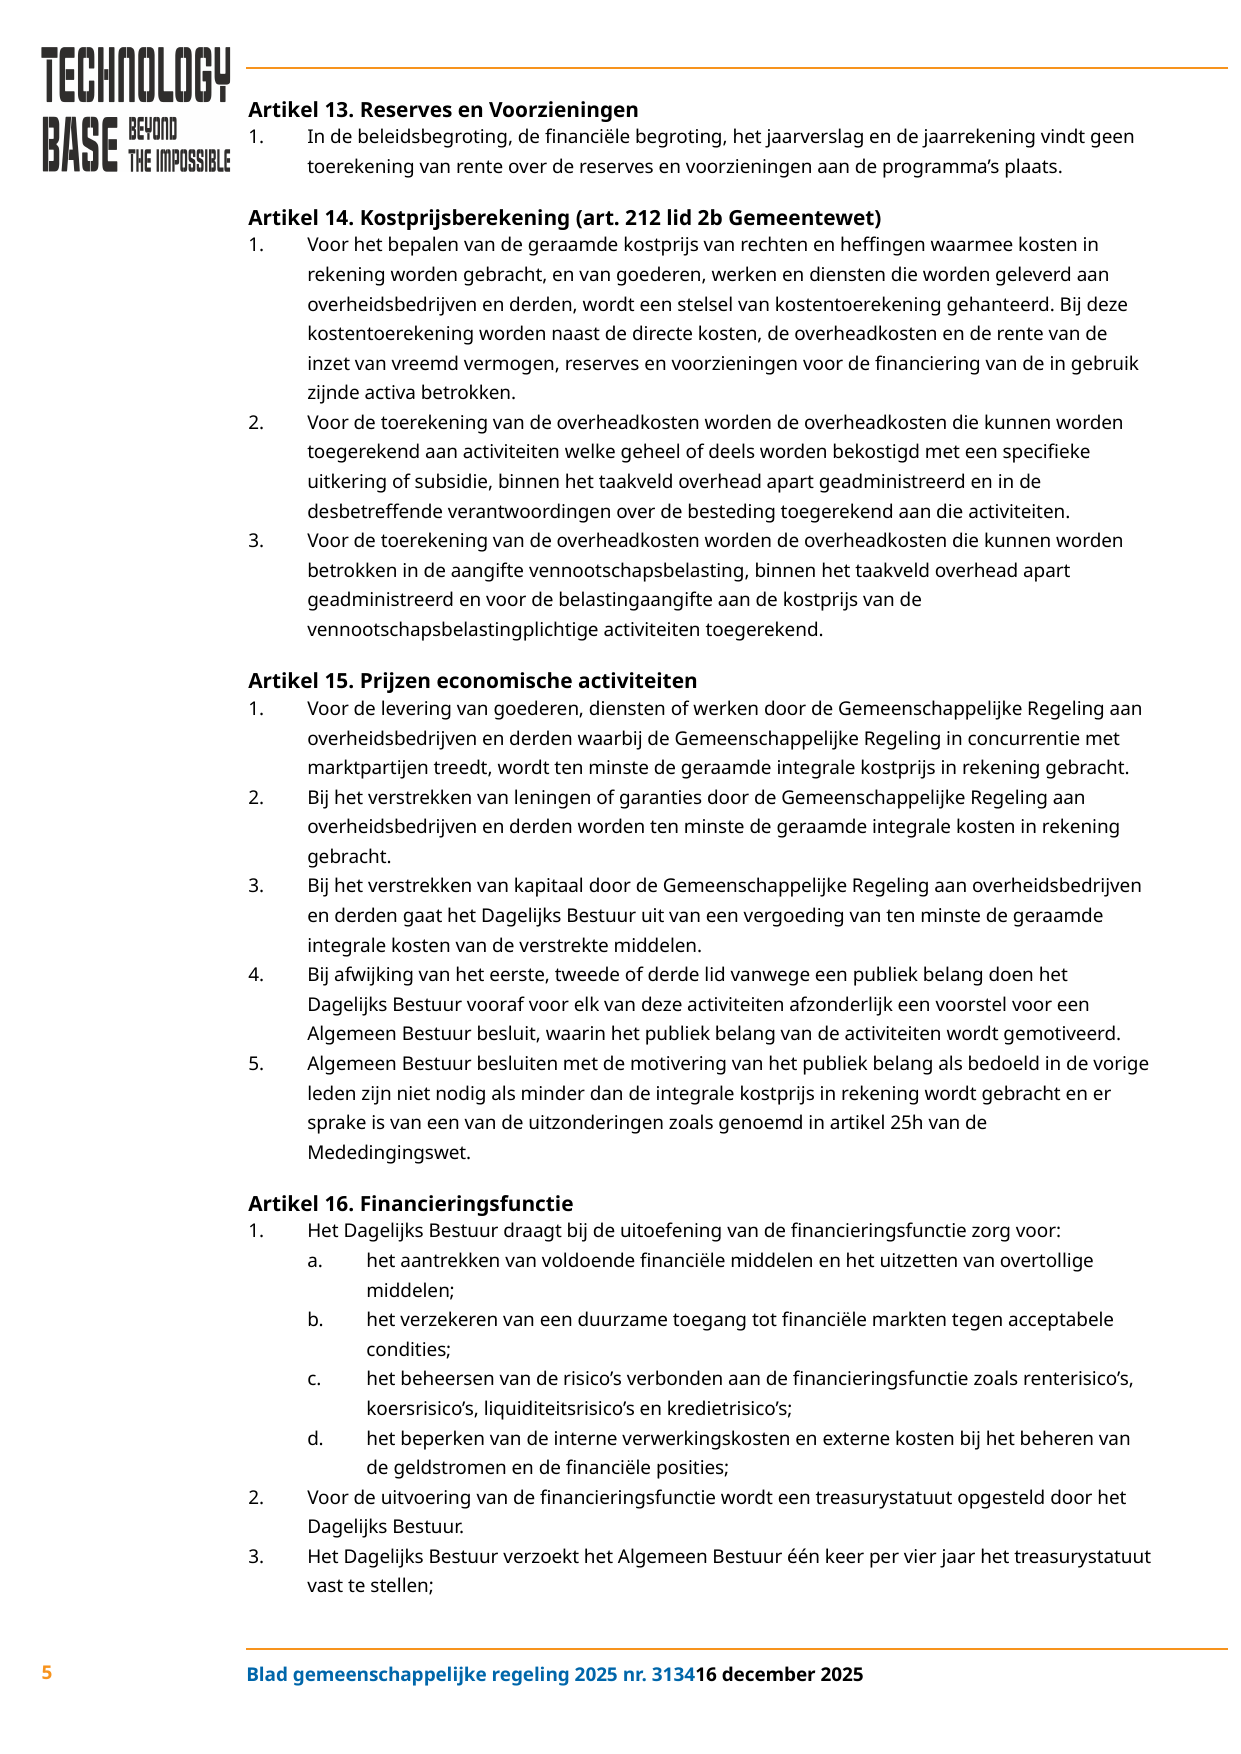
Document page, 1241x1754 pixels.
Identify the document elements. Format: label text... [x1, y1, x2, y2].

text Artikel 15. Prijzen economische activiteiten [248, 667, 1152, 695]
list Voor de toerekening van de overheadkosten worden de overheadkosten die kunnen worden toegerekend aan activiteiten welke geheel of deels worden bekostigd met een specifieke uitkering of subsidie, binnen het taakveld overhead apart geadministreerd en in de desbetreffende verantwoordingen over de besteding toegerekend aan die activiteiten. [248, 409, 1152, 524]
list het aantrekken van voldoende financiële middelen en het uitzetten van overtollige middelen; [307, 1247, 1152, 1303]
list Voor de levering van goederen, diensten of werken door de Gemeenschappelijke Regeling aan overheidsbedrijven en derden waarbij de Gemeenschappelijke Regeling in concurrentie met marktpartijen treedt, wordt ten minste de geraamde integrale kostprijs in rekening gebracht. [248, 695, 1152, 780]
picture [41, 47, 231, 172]
list Voor de uitvoering van de financieringsfunctie wordt een treasurystatuut opgesteld door het Dagelijks Bestuur. [248, 1484, 1152, 1539]
list het verzekeren van een duurzame toegang tot financiële markten tegen acceptabele condities; [307, 1306, 1152, 1362]
list Voor het bepalen van de geraamde kostprijs van rechten en heffingen waarmee kosten in rekening worden gebracht, en van goederen, werken en diensten die worden geleverd aan overheidsbedrijven en derden, wordt een stelsel van kostentoerekening gehanteerd. Bij deze kostentoerekening worden naast de directe kosten, de overheadkosten en de rente van de inzet van vreemd vermogen, reserves en voorzieningen voor de financiering van de in gebruik zijnde activa betrokken. [248, 232, 1152, 405]
list het beheersen van de risico’s verbonden aan de financieringsfunctie zoals renterisico’s, koersrisico’s, liquiditeitsrisico’s en kredietrisico’s; [307, 1366, 1152, 1421]
text Artikel 16. Financieringsfunctie [248, 1189, 1152, 1218]
text Artikel 13. Reserves en Voorzieningen [248, 95, 1152, 123]
list Bij afwijking van het eerste, tweede of derde lid vanwege een publiek belang doen het Dagelijks Bestuur vooraf voor elk van deze activiteiten afzonderlijk een voorstel voor een Algemeen Bestuur besluit, waarin het publiek belang van de activiteiten wordt gemotiveerd. [248, 961, 1152, 1046]
list In de beleidsbegroting, de financiële begroting, het jaarverslag en de jaarrekening vindt geen toerekening van rente over de reserves en voorzieningen aan de programma’s plaats. [248, 123, 1152, 178]
list Bij het verstrekken van kapitaal door de Gemeenschappelijke Regeling aan overheidsbedrijven en derden gaat het Dagelijks Bestuur uit van een vergoeding van ten minste de geraamde integrale kosten van de verstrekte middelen. [248, 873, 1152, 957]
list Bij het verstrekken van leningen of garanties door de Gemeenschappelijke Regeling aan overheidsbedrijven en derden worden ten minste de geraamde integrale kosten in rekening gebracht. [248, 784, 1152, 869]
list het beperken van de interne verwerkingskosten en externe kosten bij het beheren van de geldstromen en de financiële posities; [307, 1425, 1152, 1480]
list Het Dagelijks Bestuur verzoekt het Algemeen Bestuur één keer per vier jaar het treasurystatuut vast te stellen; [248, 1543, 1152, 1598]
list Algemeen Bestuur besluiten met de motivering van het publiek belang als bedoeld in de vorige leden zijn niet nodig als minder dan de integrale kostprijs in rekening wordt gebracht en er sprake is van een van de uitzonderingen zoals genoemd in artikel 25h van de Mededingingswet. [248, 1050, 1152, 1164]
list Het Dagelijks Bestuur draagt bij de uitoefening van de financieringsfunctie zorg voor: [248, 1218, 1152, 1243]
text Artikel 14. Kostprijsberekening (art. 212 lid 2b Gemeentewet) [248, 203, 1152, 232]
list Voor de toerekening van de overheadkosten worden de overheadkosten die kunnen worden betrokken in de aangifte vennootschapsbelasting, binnen het taakveld overhead apart geadministreerd en voor de belastingaangifte aan de kostprijs van de vennootschapsbelastingplichtige activiteiten toegerekend. [248, 527, 1152, 642]
